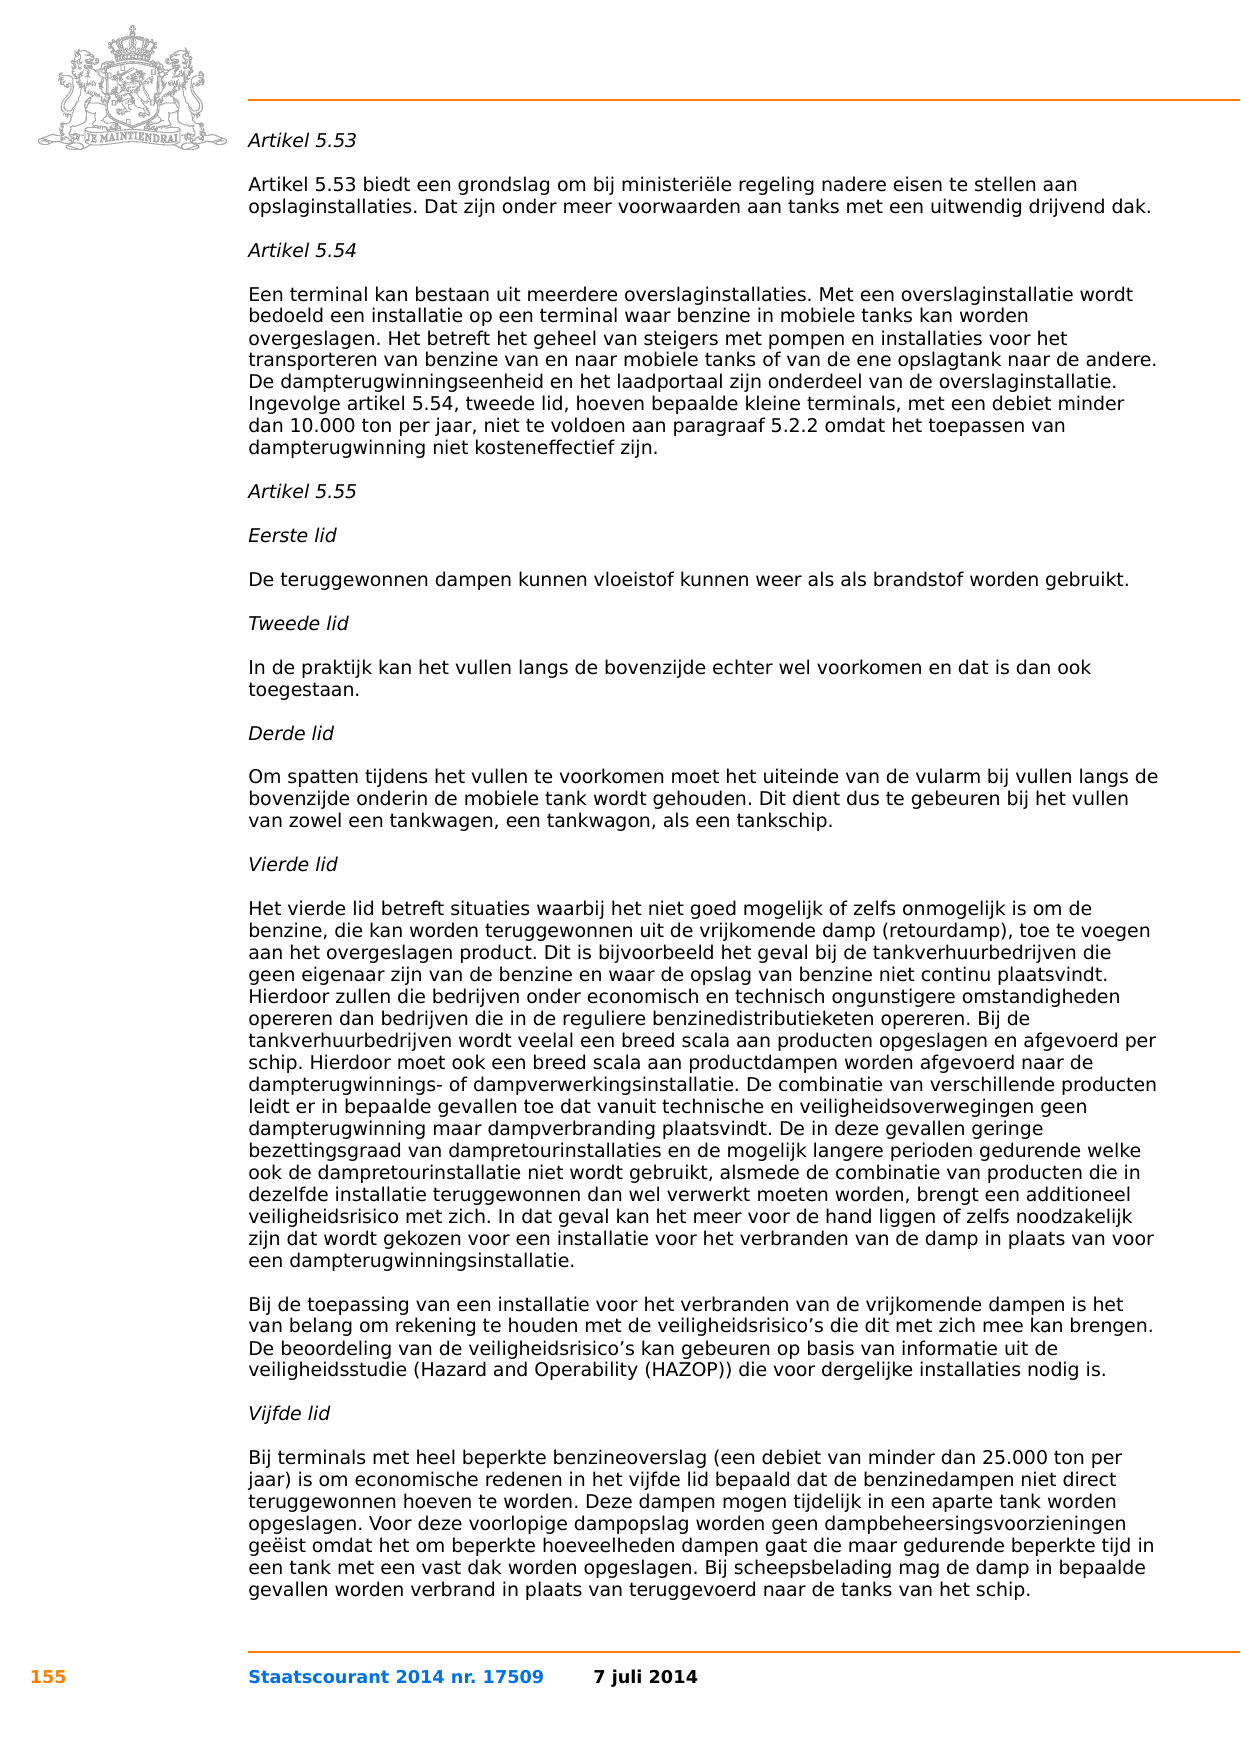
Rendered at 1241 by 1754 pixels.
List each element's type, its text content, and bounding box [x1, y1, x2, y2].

text In de praktijk kan het vullen langs de bovenzijde echter wel voorkomen en dat is dan ook toegestaan. [248, 657, 1163, 701]
subtitle Vijfde lid [248, 1403, 1163, 1425]
subtitle Artikel 5.54 [248, 239, 1163, 262]
text Artikel 5.53 biedt een grondslag om bij ministeriële regeling nadere eisen te stellen aan opslaginstallaties. Dat zijn onder meer voorwaarden aan tanks met een uitwendig drijvend dak. [248, 174, 1163, 218]
text Om spatten tijdens het vullen te voorkomen moet het uiteinde van de vularm bij vullen langs de bovenzijde onderin de mobiele tank wordt gehouden. Dit dient dus te gebeuren bij het vullen van zowel een tankwagen, een tankwagon, als een tankschip. [248, 766, 1163, 832]
text Ingevolge artikel 5.54, tweede lid, hoeven bepaalde kleine terminals, met een debiet minder dan 10.000 ton per jaar, niet te voldoen aan paragraaf 5.2.2 omdat het toepassen van dampterugwinning niet kosteneffectief zijn. [248, 393, 1163, 459]
subtitle Derde lid [248, 722, 1163, 744]
subtitle Artikel 5.53 [248, 130, 1163, 152]
text De beoordeling van de veiligheidsrisico’s kan gebeuren op basis van informatie uit de veiligheidsstudie (Hazard and Operability (HAZOP)) die voor dergelijke installaties nodig is. [248, 1337, 1163, 1381]
subtitle Eerste lid [248, 525, 1163, 547]
text Bij de toepassing van een installatie voor het verbranden van de vrijkomende dampen is het van belang om rekening te houden met de veiligheidsrisico’s die dit met zich mee kan brengen. [248, 1293, 1163, 1337]
subtitle Tweede lid [248, 613, 1163, 635]
subtitle Vierde lid [248, 854, 1163, 876]
text Bij terminals met heel beperkte benzineoverslag (een debiet van minder dan 25.000 ton per jaar) is om economische redenen in het vijfde lid bepaald dat de benzinedampen niet direct teruggewonnen hoeven te worden. Deze dampen mogen tijdelijk in een aparte tank worden opgeslagen. Voor deze voorlopige dampopslag worden geen dampbeheersingsvoorzieningen geëist omdat het om beperkte hoeveelheden dampen gaat die maar gedurende beperkte tijd in een tank met een vast dak worden opgeslagen. Bij scheepsbelading mag de damp in bepaalde gevallen worden verbrand in plaats van teruggevoerd naar de tanks van het schip. [248, 1447, 1163, 1601]
text Het vierde lid betreft situaties waarbij het niet goed mogelijk of zelfs onmogelijk is om de benzine, die kan worden teruggewonnen uit de vrijkomende damp (retourdamp), toe te voegen aan het overgeslagen product. Dit is bijvoorbeeld het geval bij de tankverhuurbedrijven die geen eigenaar zijn van de benzine en waar de opslag van benzine niet continu plaatsvindt. Hierdoor zullen die bedrijven onder economisch en technisch ongunstigere omstandigheden opereren dan bedrijven die in de reguliere benzinedistributieketen opereren. Bij de tankverhuurbedrijven wordt veelal een breed scala aan producten opgeslagen en afgevoerd per schip. Hierdoor moet ook een breed scala aan productdampen worden afgevoerd naar de dampterugwinnings- of dampverwerkingsinstallatie. De combinatie van verschillende producten leidt er in bepaalde gevallen toe dat vanuit technische en veiligheidsoverwegingen geen dampterugwinning maar dampverbranding plaatsvindt. De in deze gevallen geringe bezettingsgraad van dampretourinstallaties en de mogelijk langere perioden gedurende welke ook de dampretourinstallatie niet wordt gebruikt, alsmede de combinatie van producten die in dezelfde installatie teruggewonnen dan wel verwerkt moeten worden, brengt een additioneel veiligheidsrisico met zich. In dat geval kan het meer voor de hand liggen of zelfs noodzakelijk zijn dat wordt gekozen voor een installatie voor het verbranden van de damp in plaats van voor een dampterugwinningsinstallatie. [248, 898, 1163, 1272]
subtitle Artikel 5.55 [248, 481, 1163, 503]
picture [38, 25, 227, 150]
text De teruggewonnen dampen kunnen vloeistof kunnen weer als als brandstof worden gebruikt. [248, 569, 1163, 591]
text Een terminal kan bestaan uit meerdere overslaginstallaties. Met een overslaginstallatie wordt bedoeld een installatie op een terminal waar benzine in mobiele tanks kan worden overgeslagen. Het betreft het geheel van steigers met pompen en installaties voor het transporteren van benzine van en naar mobiele tanks of van de ene opslagtank naar de andere. De dampterugwinningseenheid en het laadportaal zijn onderdeel van de overslaginstallatie. [248, 283, 1163, 393]
